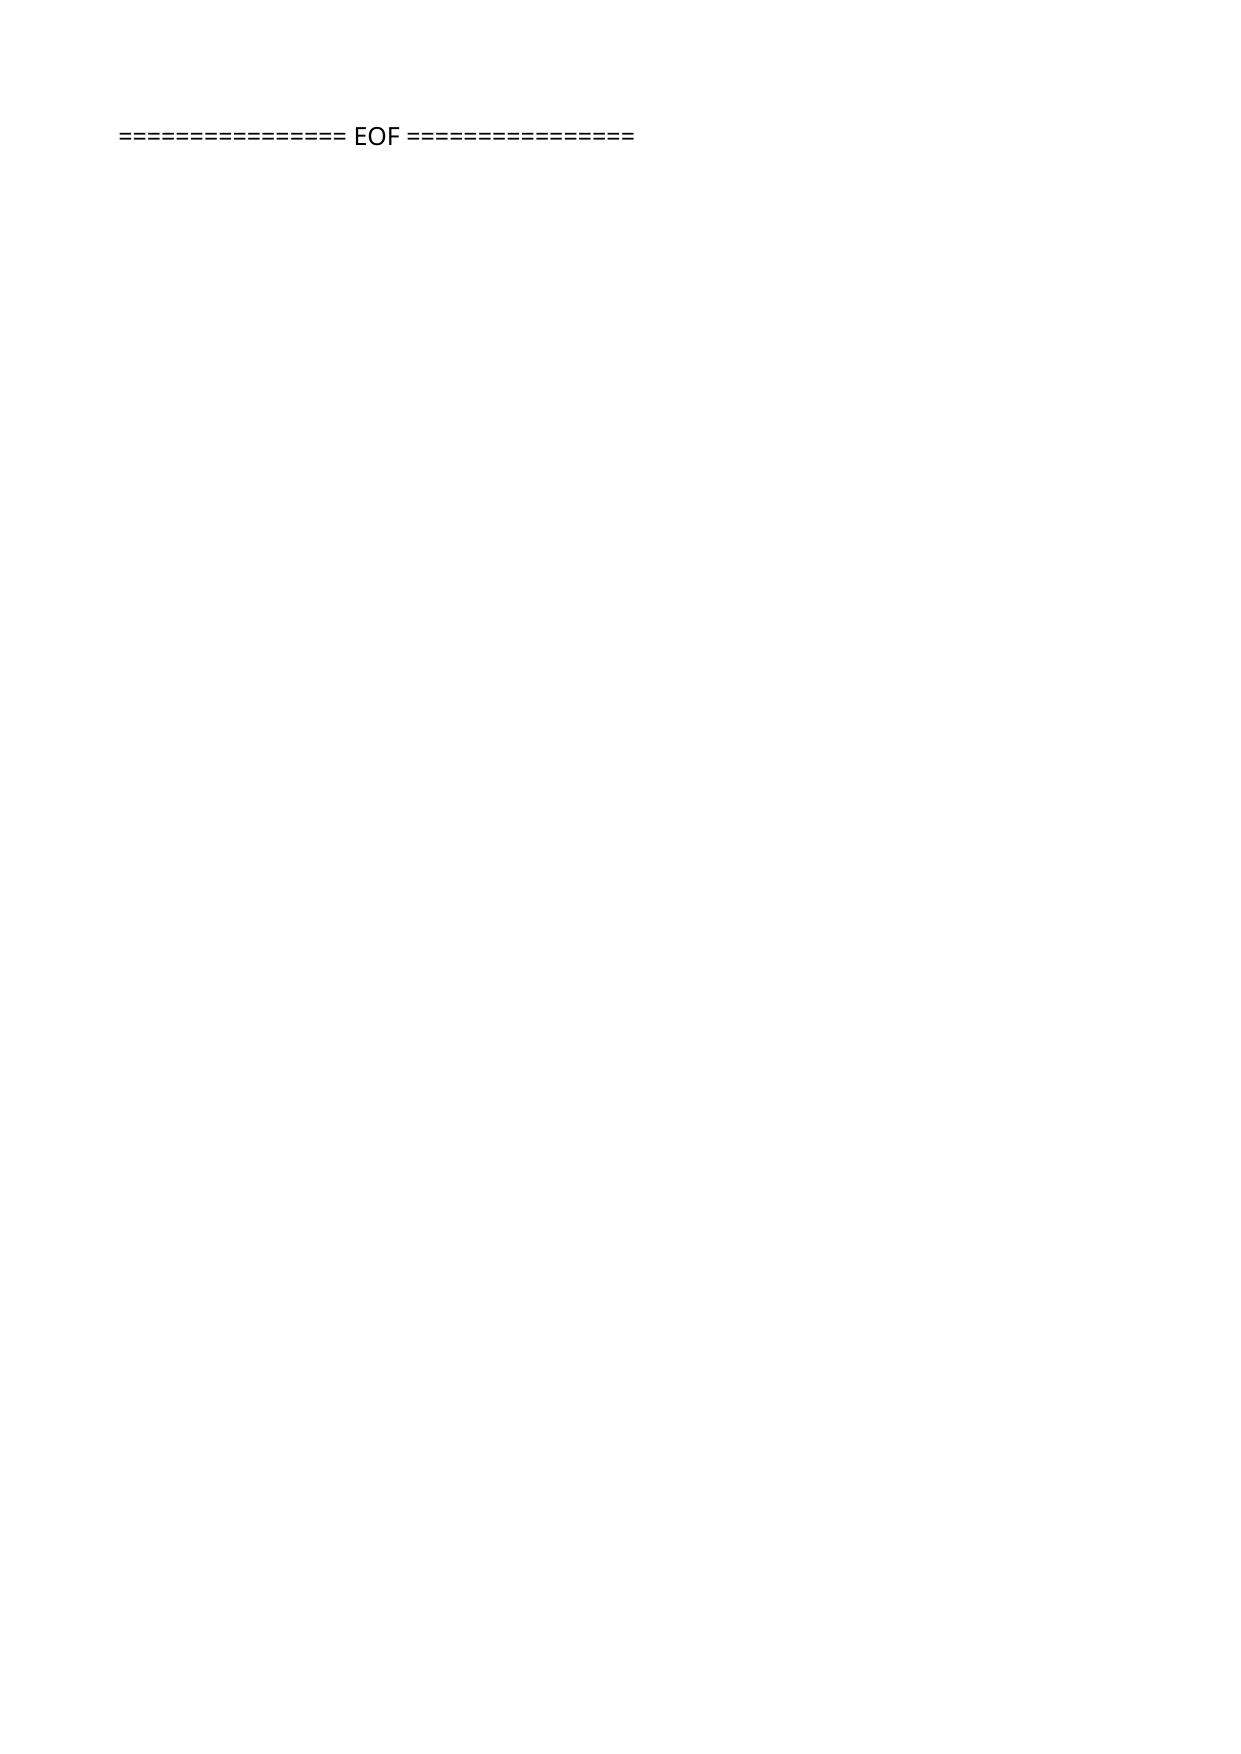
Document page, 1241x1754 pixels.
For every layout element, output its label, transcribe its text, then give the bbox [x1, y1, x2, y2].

text ================ EOF ================ [118, 118, 1122, 152]
